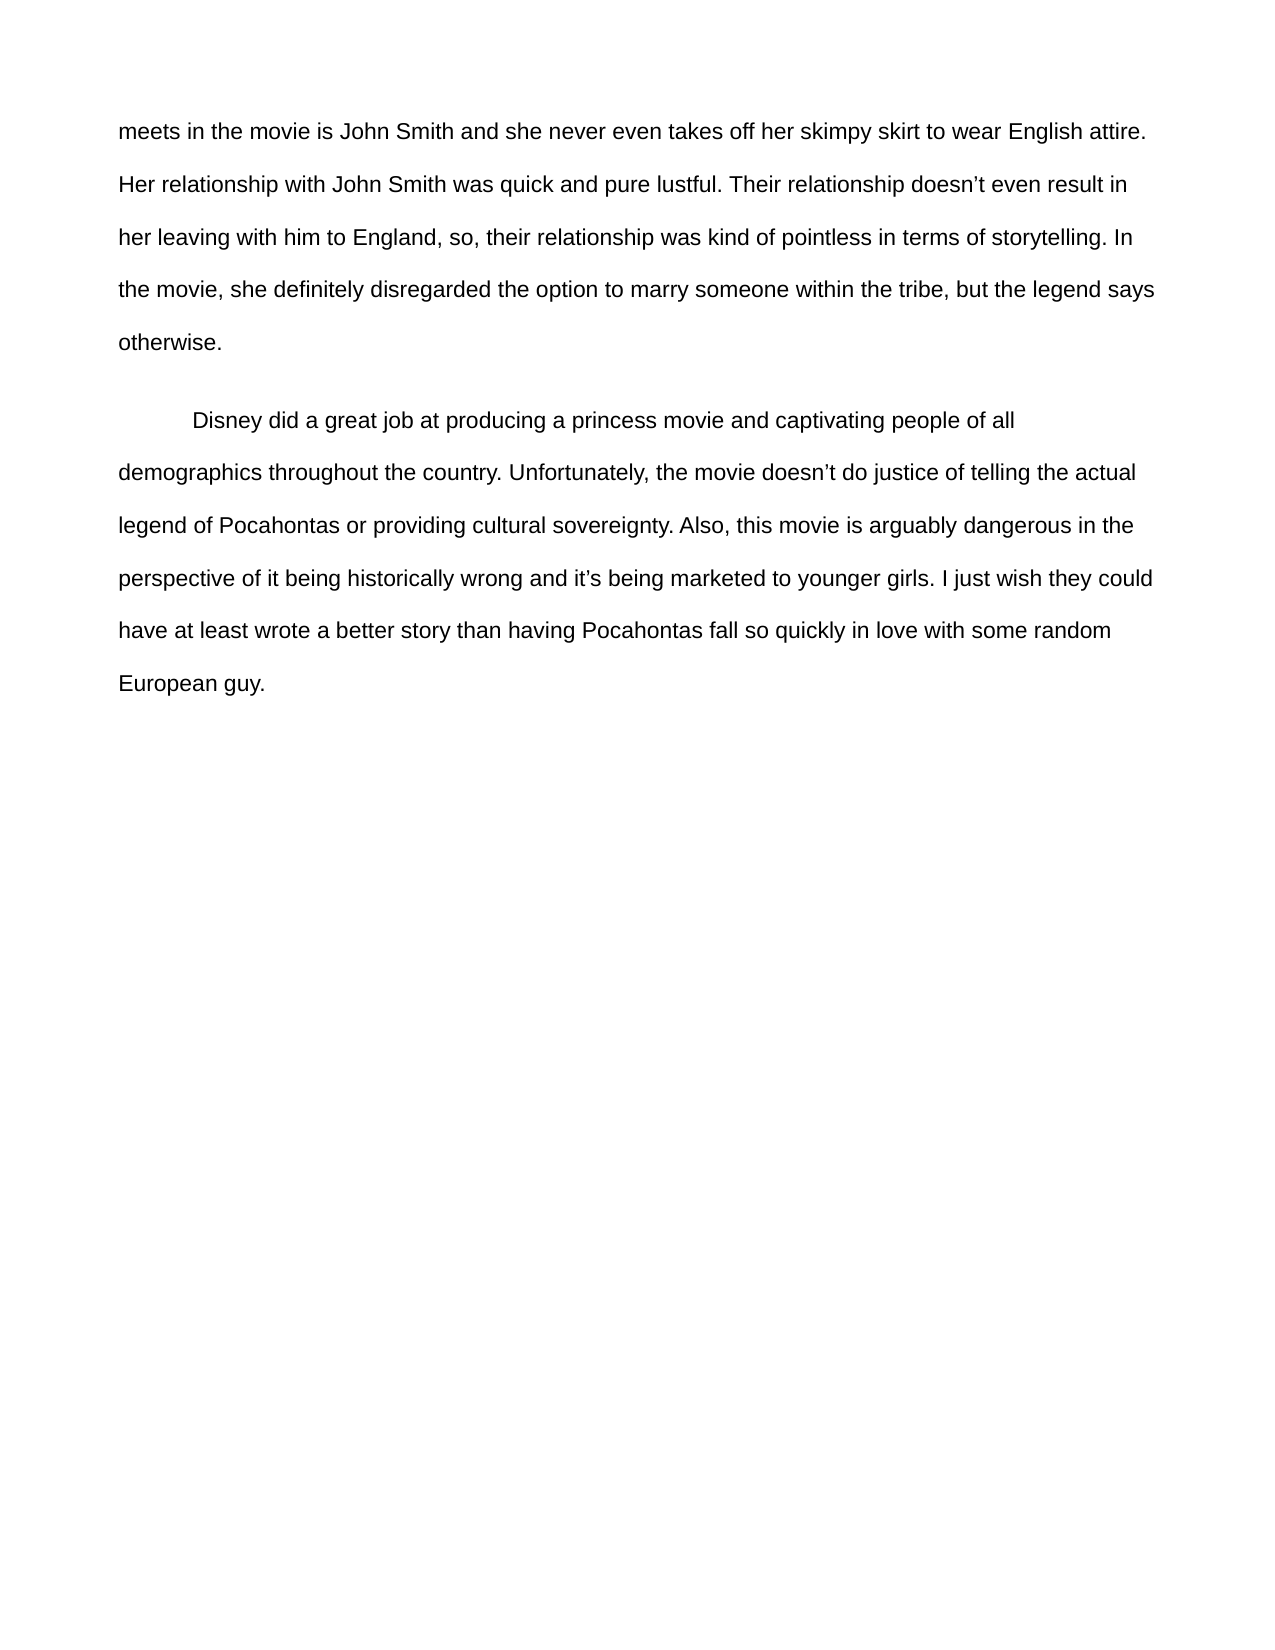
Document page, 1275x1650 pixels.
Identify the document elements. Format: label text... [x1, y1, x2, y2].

text Disney did a great job at producing a princess movie and captivating people of all demographics throughout the country. Unfortunately, the movie doesn’t do justice of telling the actual legend of Pocahontas or providing cultural sovereignty. Also, this movie is arguably dangerous in the perspective of it being historically wrong and it’s being marketed to younger girls. I just wish they could have at least wrote a better story than having Pocahontas fall so quickly in love with some random European guy. [118, 407, 1157, 697]
text meets in the movie is John Smith and she never even takes off her skimpy skirt to wear English attire. Her relationship with John Smith was quick and pure lustful. Their relationship doesn’t even result in her leaving with him to England, so, their relationship was kind of pointless in terms of storytelling. In the movie, she definitely disregarded the option to marry someone within the tribe, but the legend says otherwise. [118, 118, 1157, 355]
